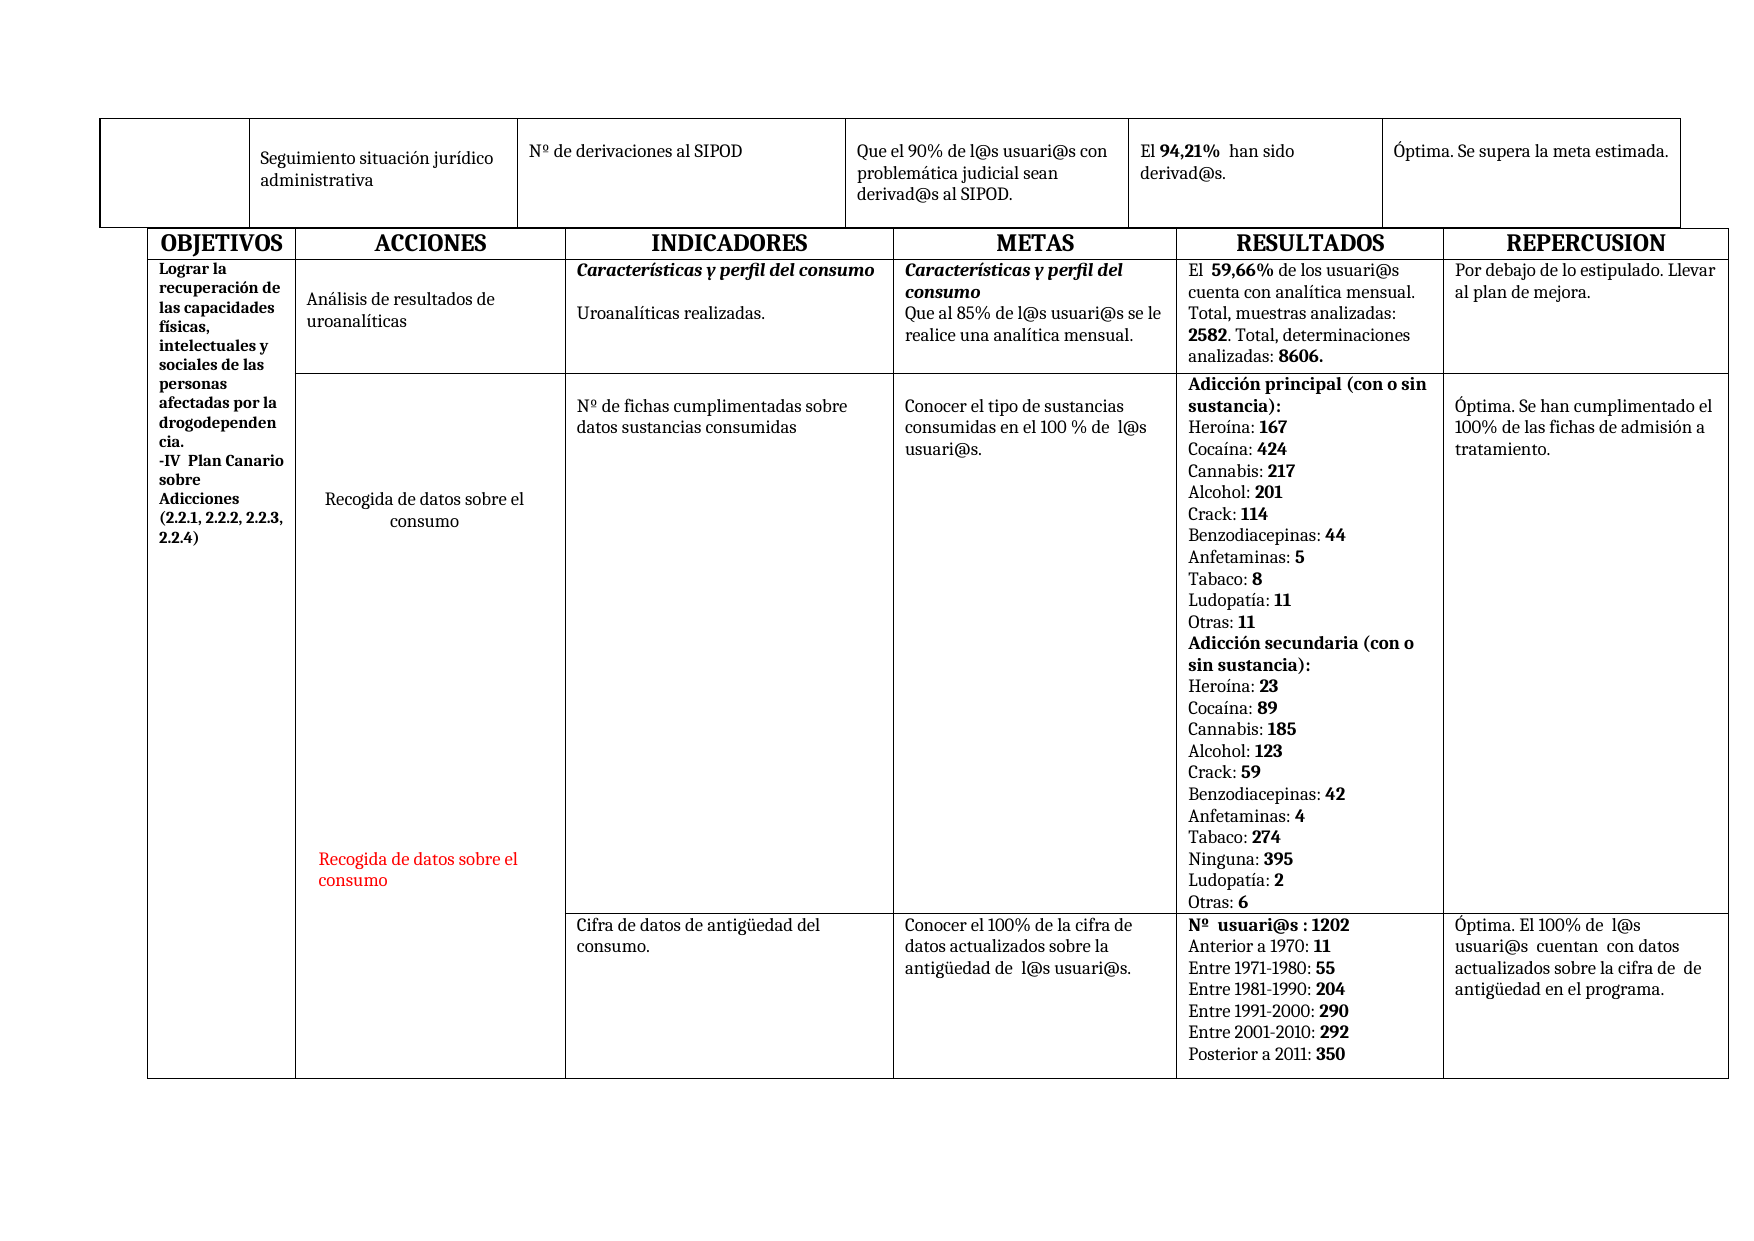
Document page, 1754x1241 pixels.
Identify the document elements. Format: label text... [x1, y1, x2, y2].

table_cell Nº de derivaciones al SIPOD [518, 119, 845, 227]
table_cell Óptima. El 100% de l@s usuari@s cuentan con datos actualizados sobre la cifra de de antigüedad en el programa. [1444, 914, 1728, 1078]
table_cell Lograr la recuperación de las capacidades físicas, intelectuales y sociales de las personas afectadas por la drogodependencia. -IV Plan Canario sobre Adicciones (2.2.1, 2.2.2, 2.2.3, 2.2.4) [148, 260, 295, 1078]
table_cell Adicción principal (con o sin sustancia): Heroína: 167 Cocaína: 424 Cannabis: 217 Alcohol: 201 Crack: 114 Benzodiacepinas: 44 Anfetaminas: 5 Tabaco: 8 Ludopatía: 11 Otras: 11 Adicción secundaria (con o sin sustancia): Heroína: 23 Cocaína: 89 Cannabis: 185 Alcohol: 123 Crack: 59 Benzodiacepinas: 42 Anfetaminas: 4 Tabaco: 274 Ninguna: 395 Ludopatía: 2 Otras: 6 [1177, 374, 1443, 913]
table_cell Nº de fichas cumplimentadas sobre datos sustancias consumidas [566, 374, 893, 913]
table_cell El 59,66% de los usuari@s cuenta con analítica mensual. Total, muestras analizadas: 2582. Total, determinaciones analizadas: 8606. [1177, 260, 1443, 373]
table_cell Por debajo de lo estipulado. Llevar al plan de mejora. [1444, 260, 1728, 373]
table_cell Características y perfil del consumo Uroanalíticas realizadas. [566, 260, 893, 373]
table_cell Que el 90% de l@s usuari@s con problemática judicial sean derivad@s al SIPOD. [846, 119, 1128, 227]
table_cell Nº usuari@s : 1202 Anterior a 1970: 11 Entre 1971-1980: 55 Entre 1981-1990: 204 Entre 1991-2000: 290 Entre 2001-2010: 292 Posterior a 2011: 350 [1177, 914, 1443, 1078]
table_cell Características y perfil del consumo Que al 85% de l@s usuari@s se le realice una analítica mensual. [894, 260, 1176, 373]
table_cell [101, 119, 249, 227]
table_header INDICADORES [566, 229, 893, 259]
table_cell El 94,21% han sido derivad@s. [1129, 119, 1382, 227]
table_header RESULTADOS [1177, 229, 1443, 259]
table_cell Óptima. Se han cumplimentado el 100% de las fichas de admisión a tratamiento. [1444, 374, 1728, 913]
table_header OBJETIVOS [148, 229, 295, 259]
table_cell Cifra de datos de antigüedad del consumo. [566, 914, 893, 1078]
table_cell Óptima. Se supera la meta estimada. [1383, 119, 1680, 227]
table_header METAS [894, 229, 1176, 259]
table_header ACCIONES [296, 229, 565, 259]
table_cell Recogida de datos sobre el consumo Recogida de datos sobre el consumo [296, 374, 565, 1078]
table_cell Conocer el 100% de la cifra de datos actualizados sobre la antigüedad de l@s usuari@s. [894, 914, 1176, 1078]
table_header REPERCUSION [1444, 229, 1728, 259]
table_cell Seguimiento situación jurídico administrativa [250, 119, 517, 227]
table_cell Análisis de resultados de uroanalíticas [296, 260, 565, 373]
table_cell Conocer el tipo de sustancias consumidas en el 100 % de l@s usuari@s. [894, 374, 1176, 913]
